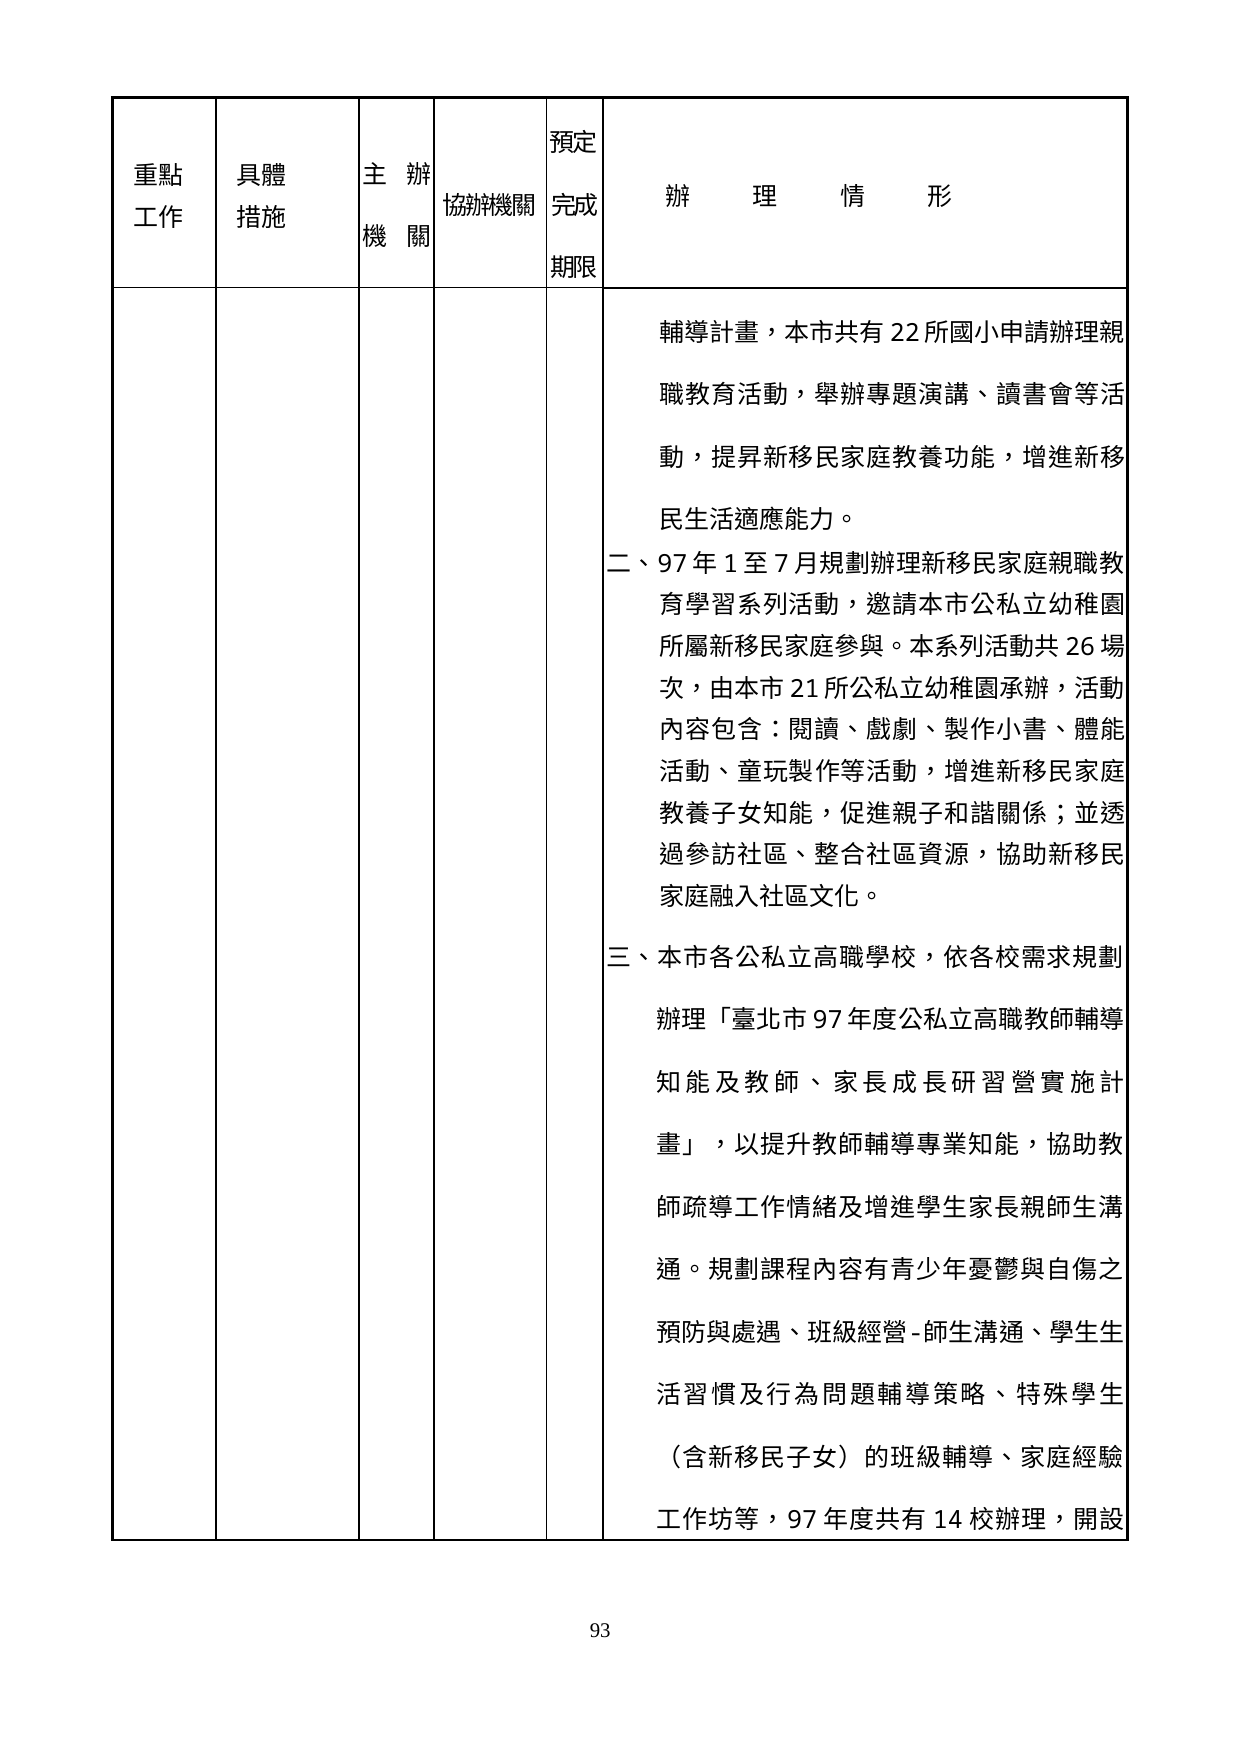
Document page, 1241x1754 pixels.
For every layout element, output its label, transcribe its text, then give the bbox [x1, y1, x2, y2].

table_header 辦 理 情 形 [604, 99, 1126, 287]
table_header 預定 完成期限 [547, 99, 602, 287]
table_cell [435, 288, 546, 1539]
table_cell [547, 288, 602, 1539]
table_cell [360, 288, 433, 1539]
table_cell [114, 288, 215, 1539]
table_header 主 辦 機 關 [360, 99, 433, 287]
table_cell [217, 288, 358, 1539]
table_header 協辦機關 [435, 99, 546, 287]
table_header 重點工作 [114, 99, 215, 287]
table_header 具體 措施 [217, 99, 358, 287]
table_cell 輔導計畫，本市共有22所國小申請辦理親職教育活動，舉辦專題演講、讀書會等活動，提昇新移民家庭教養功能，增進新移民生活適應能力。 二、97年1至7月規劃辦理新移民家庭親職教育學習系列活動，邀請本市公私立幼稚園所屬新移民家庭參與。本系列活動共26場次，由本市21所公私立幼稚園承辦，活動內容包含：閱讀、戲劇、製作小書、體能活動、童玩製作等活動，增進新移民家庭教養子女知能，促進親子和諧關係；並透過參訪社區、整合社區資源，協助新移民家庭融入社區文化。 三、本市各公私立高職學校，依各校需求規劃辦理「臺北市97年度公私立高職教師輔導知能及教師、家長成長研習營實施計畫」，以提升教師輔導專業知能，協助教師疏導工作情緒及增進學生家長親師生溝通。規劃課程內容有青少年憂鬱與自傷之預防與處遇、班級經營-師生溝通、學生生活習慣及行為問題輔導策略、特殊學生（含新移民子女）的班級輔導、家庭經驗工作坊等，97年度共有14校辦理，開設 [604, 289, 1126, 1539]
